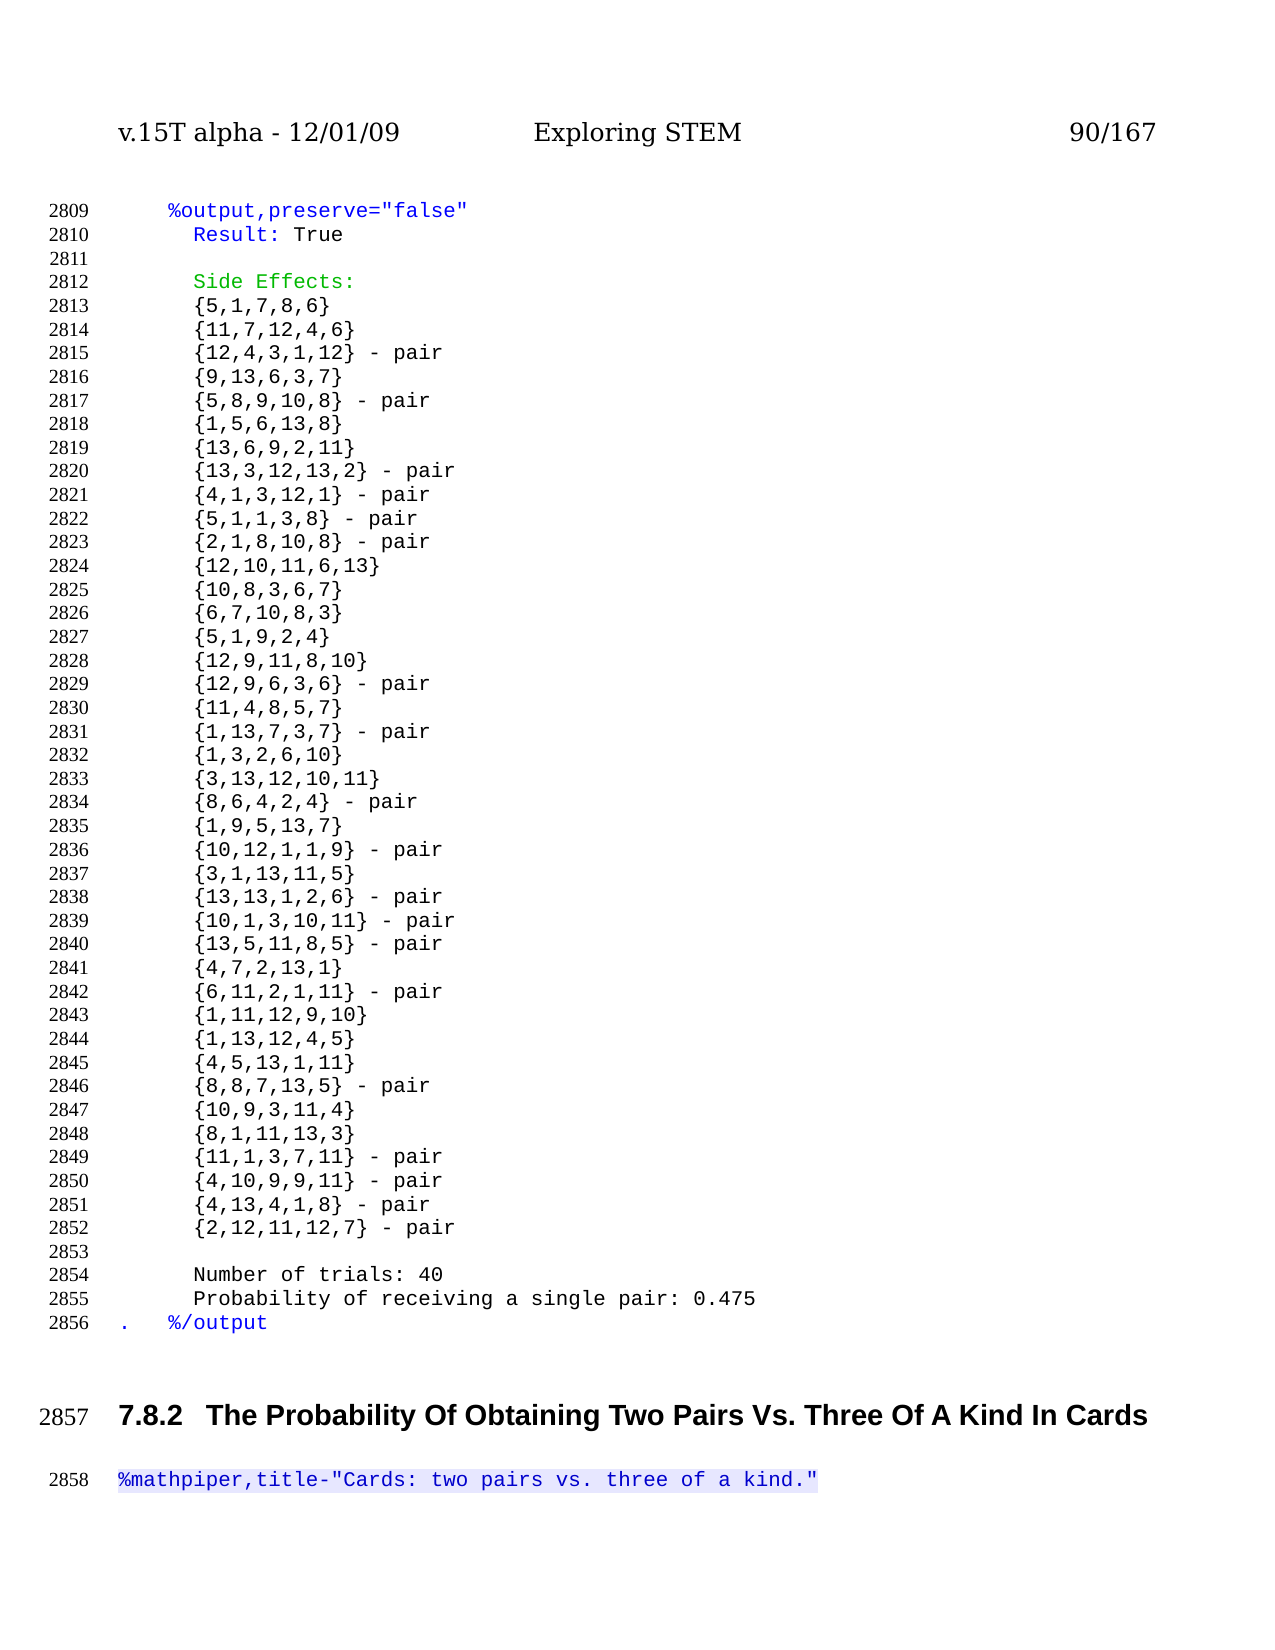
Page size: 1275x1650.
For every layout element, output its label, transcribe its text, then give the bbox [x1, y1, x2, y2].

text {10,1,3,10,11} - pair [118, 910, 1157, 933]
subtitle The Probability Of Obtaining Two Pairs Vs. Three Of A Kind In Cards [118, 1398, 1157, 1431]
text {4,7,2,13,1} [118, 957, 1157, 981]
text {6,7,10,8,3} [118, 602, 1157, 626]
text {4,10,9,9,11} - pair [118, 1170, 1157, 1193]
text {2,1,8,10,8} - pair [118, 531, 1157, 555]
text {12,9,6,3,6} - pair [118, 673, 1157, 697]
text {1,13,7,3,7} - pair [118, 721, 1157, 744]
text {10,12,1,1,9} - pair [118, 839, 1157, 862]
text {2,12,11,12,7} - pair [118, 1217, 1157, 1241]
text {3,13,12,10,11} [118, 768, 1157, 792]
text {4,5,13,1,11} [118, 1052, 1157, 1075]
text {1,5,6,13,8} [118, 413, 1157, 437]
text {5,1,1,3,8} - pair [118, 508, 1157, 531]
text %mathpiper,title-"Cards: two pairs vs. three of a kind." [118, 1469, 1157, 1493]
text {6,11,2,1,11} - pair [118, 981, 1157, 1004]
text {8,8,7,13,5} - pair [118, 1075, 1157, 1099]
text {1,11,12,9,10} [118, 1004, 1157, 1028]
text Side Effects: [118, 271, 1157, 295]
text {1,9,5,13,7} [118, 815, 1157, 839]
text {11,1,3,7,11} - pair [118, 1146, 1157, 1170]
text {5,8,9,10,8} - pair [118, 389, 1157, 413]
text {12,4,3,1,12} - pair [118, 342, 1157, 366]
text {1,13,12,4,5} [118, 1028, 1157, 1052]
text {10,8,3,6,7} [118, 579, 1157, 602]
text {13,13,1,2,6} - pair [118, 886, 1157, 910]
text {13,5,11,8,5} - pair [118, 933, 1157, 957]
text {11,4,8,5,7} [118, 697, 1157, 721]
text {4,13,4,1,8} - pair [118, 1193, 1157, 1217]
text {4,1,3,12,1} - pair [118, 484, 1157, 508]
text {5,1,9,2,4} [118, 626, 1157, 650]
text {1,3,2,6,10} [118, 744, 1157, 768]
text {10,9,3,11,4} [118, 1099, 1157, 1123]
text {13,3,12,13,2} - pair [118, 461, 1157, 484]
text {12,10,11,6,13} [118, 555, 1157, 579]
text Result: True [118, 224, 1157, 248]
text . %/output [118, 1312, 1157, 1335]
text {13,6,9,2,11} [118, 437, 1157, 461]
text Number of trials: 40 [118, 1264, 1157, 1288]
text {11,7,12,4,6} [118, 319, 1157, 342]
text Probability of receiving a single pair: 0.475 [118, 1288, 1157, 1312]
text %output,preserve="false" [118, 200, 1157, 224]
text {3,1,13,11,5} [118, 862, 1157, 886]
text {8,1,11,13,3} [118, 1123, 1157, 1146]
text {5,1,7,8,6} [118, 295, 1157, 319]
text {12,9,11,8,10} [118, 650, 1157, 673]
text {8,6,4,2,4} - pair [118, 792, 1157, 815]
text {9,13,6,3,7} [118, 366, 1157, 389]
